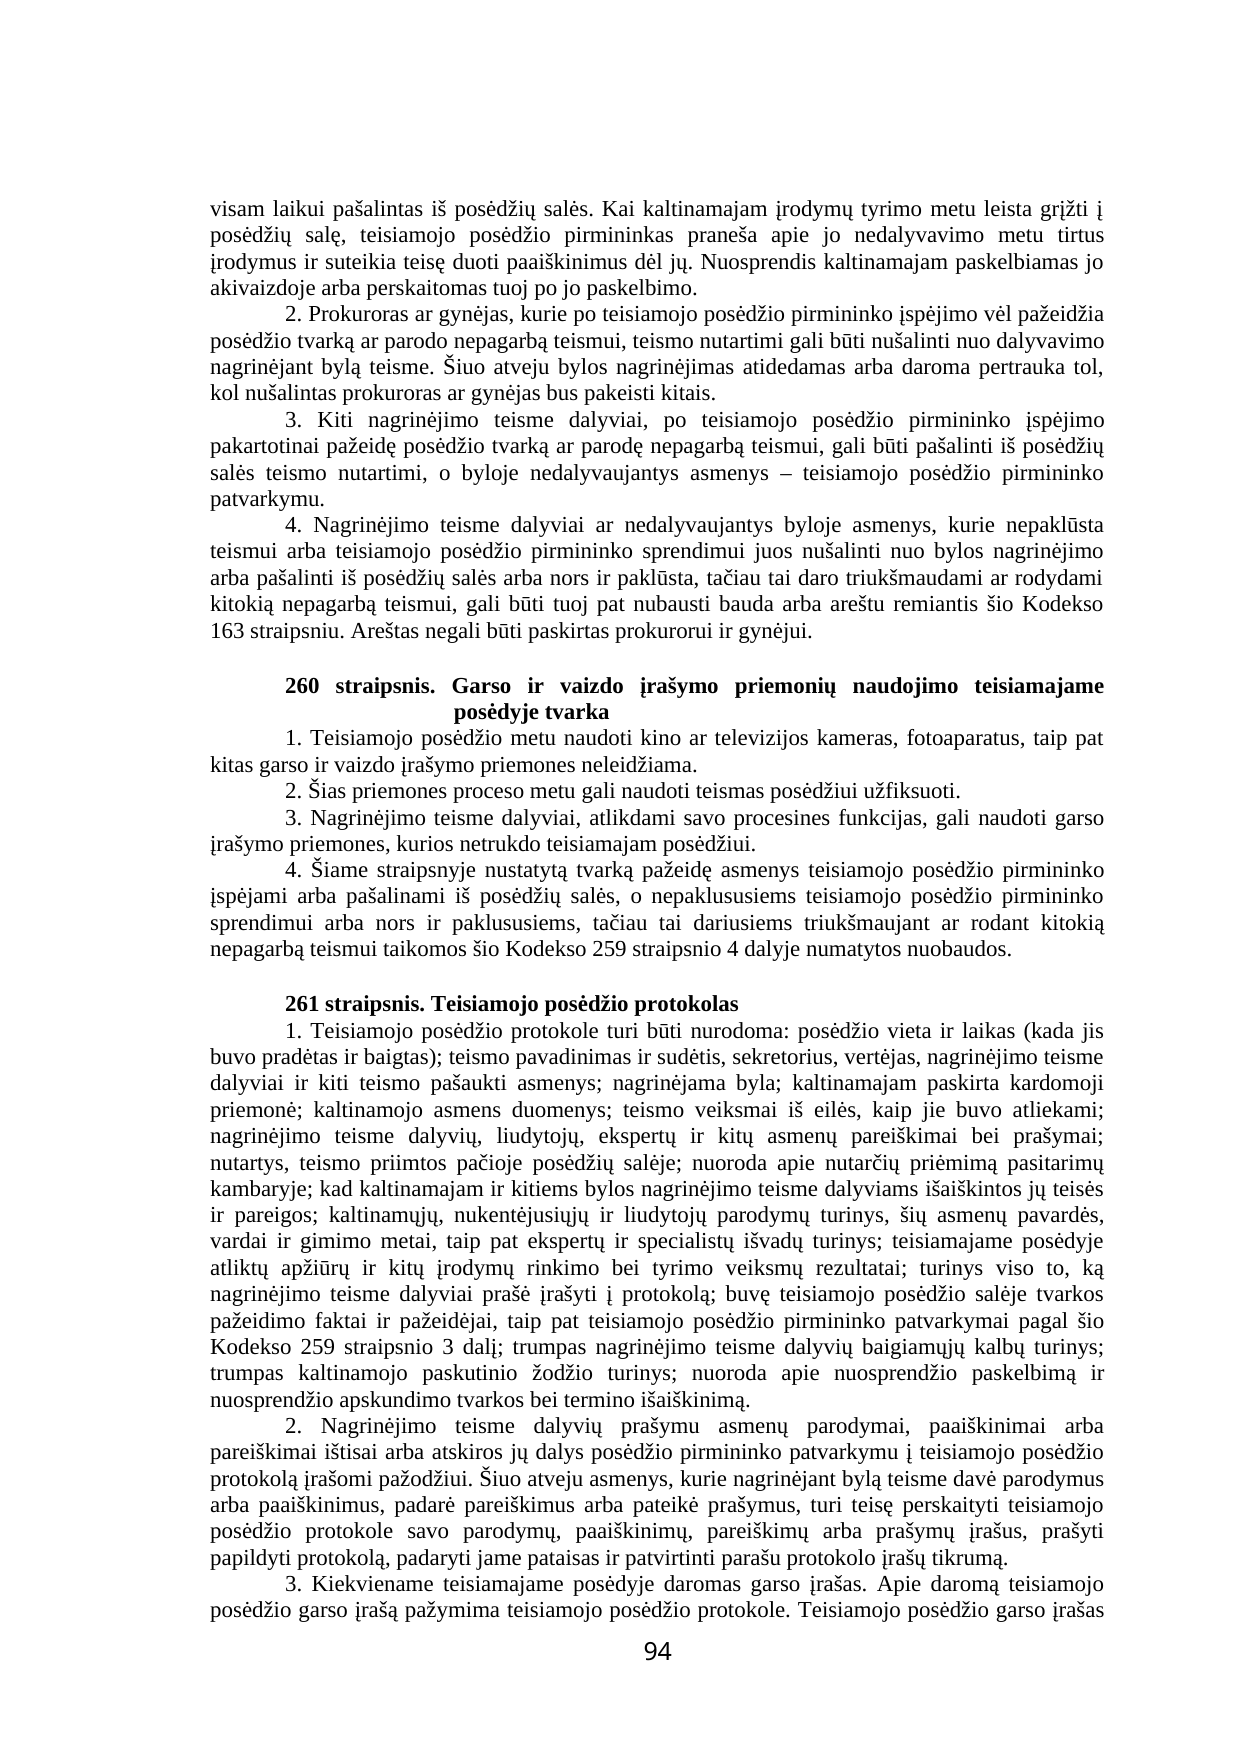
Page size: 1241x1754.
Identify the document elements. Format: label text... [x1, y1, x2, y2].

text 260 straipsnis. Garso ir vaizdo įrašymo priemonių naudojimo teisiamajame posėdyje tvarka [285, 672, 1106, 724]
text 3. Nagrinėjimo teisme dalyviai, atlikdami savo procesines funkcijas, gali naudoti garso įrašymo priemones, kurios netrukdo teisiamajam posėdžiui. [210, 803, 1106, 856]
text 3. Kiti nagrinėjimo teisme dalyviai, po teisiamojo posėdžio pirmininko įspėjimo pakartotinai pažeidę posėdžio tvarką ar parodę nepagarbą teismui, gali būti pašalinti iš posėdžių salės teismo nutartimi, o byloje nedalyvaujantys asmenys – teisiamojo posėdžio pirmininko patvarkymu. [210, 406, 1106, 511]
text 4. Šiame straipsnyje nustatytą tvarką pažeidę asmenys teisiamojo posėdžio pirmininko įspėjami arba pašalinami iš posėdžių salės, o nepaklususiems teisiamojo posėdžio pirmininko sprendimui arba nors ir paklususiems, tačiau tai dariusiems triukšmaujant ar rodant kitokią nepagarbą teismui taikomos šio Kodekso 259 straipsnio 4 dalyje numatytos nuobaudos. [210, 856, 1106, 962]
text 4. Nagrinėjimo teisme dalyviai ar nedalyvaujantys byloje asmenys, kurie nepaklūsta teismui arba teisiamojo posėdžio pirmininko sprendimui juos nušalinti nuo bylos nagrinėjimo arba pašalinti iš posėdžių salės arba nors ir paklūsta, tačiau tai daro triukšmaudami ar rodydami kitokią nepagarbą teismui, gali būti tuoj pat nubausti bauda arba areštu remiantis šio Kodekso 163 straipsniu. Areštas negali būti paskirtas prokurorui ir gynėjui. [210, 511, 1106, 643]
text 2. Prokuroras ar gynėjas, kurie po teisiamojo posėdžio pirmininko įspėjimo vėl pažeidžia posėdžio tvarką ar parodo nepagarbą teismui, teismo nutartimi gali būti nušalinti nuo dalyvavimo nagrinėjant bylą teisme. Šiuo atveju bylos nagrinėjimas atidedamas arba daroma pertrauka tol, kol nušalintas prokuroras ar gynėjas bus pakeisti kitais. [210, 300, 1106, 406]
text 1. Teisiamojo posėdžio metu naudoti kino ar televizijos kameras, fotoaparatus, taip pat kitas garso ir vaizdo įrašymo priemones neleidžiama. [210, 724, 1106, 777]
text 261 straipsnis. Teisiamojo posėdžio protokolas [210, 990, 1106, 1017]
text 3. Kiekviename teisiamajame posėdyje daromas garso įrašas. Apie daromą teisiamojo posėdžio garso įrašą pažymima teisiamojo posėdžio protokole. Teisiamojo posėdžio garso įrašas [210, 1570, 1106, 1623]
text visam laikui pašalintas iš posėdžių salės. Kai kaltinamajam įrodymų tyrimo metu leista grįžti į posėdžių salę, teisiamojo posėdžio pirmininkas praneša apie jo nedalyvavimo metu tirtus įrodymus ir suteikia teisę duoti paaiškinimus dėl jų. Nuosprendis kaltinamajam paskelbiamas jo akivaizdoje arba perskaitomas tuoj po jo paskelbimo. [210, 195, 1106, 300]
text 1. Teisiamojo posėdžio protokole turi būti nurodoma: posėdžio vieta ir laikas (kada jis buvo pradėtas ir baigtas); teismo pavadinimas ir sudėtis, sekretorius, vertėjas, nagrinėjimo teisme dalyviai ir kiti teismo pašaukti asmenys; nagrinėjama byla; kaltinamajam paskirta kardomoji priemonė; kaltinamojo asmens duomenys; teismo veiksmai iš eilės, kaip jie buvo atliekami; nagrinėjimo teisme dalyvių, liudytojų, ekspertų ir kitų asmenų pareiškimai bei prašymai; nutartys, teismo priimtos pačioje posėdžių salėje; nuoroda apie nutarčių priėmimą pasitarimų kambaryje; kad kaltinamajam ir kitiems bylos nagrinėjimo teisme dalyviams išaiškintos jų teisės ir pareigos; kaltinamųjų, nukentėjusiųjų ir liudytojų parodymų turinys, šių asmenų pavardės, vardai ir gimimo metai, taip pat ekspertų ir specialistų išvadų turinys; teisiamajame posėdyje atliktų apžiūrų ir kitų įrodymų rinkimo bei tyrimo veiksmų rezultatai; turinys viso to, ką nagrinėjimo teisme dalyviai prašė įrašyti į protokolą; buvę teisiamojo posėdžio salėje tvarkos pažeidimo faktai ir pažeidėjai, taip pat teisiamojo posėdžio pirmininko patvarkymai pagal šio Kodekso 259 straipsnio 3 dalį; trumpas nagrinėjimo teisme dalyvių baigiamųjų kalbų turinys; trumpas kaltinamojo paskutinio žodžio turinys; nuoroda apie nuosprendžio paskelbimą ir nuosprendžio apskundimo tvarkos bei termino išaiškinimą. [210, 1017, 1106, 1412]
text 2. Nagrinėjimo teisme dalyvių prašymu asmenų parodymai, paaiškinimai arba pareiškimai ištisai arba atskiros jų dalys posėdžio pirmininko patvarkymu į teisiamojo posėdžio protokolą įrašomi pažodžiui. Šiuo atveju asmenys, kurie nagrinėjant bylą teisme davė parodymus arba paaiškinimus, padarė pareiškimus arba pateikė prašymus, turi teisę perskaityti teisiamojo posėdžio protokole savo parodymų, paaiškinimų, pareiškimų arba prašymų įrašus, prašyti papildyti protokolą, padaryti jame pataisas ir patvirtinti parašu protokolo įrašų tikrumą. [210, 1412, 1106, 1570]
text 2. Šias priemones proceso metu gali naudoti teismas posėdžiui užfiksuoti. [210, 777, 1106, 803]
